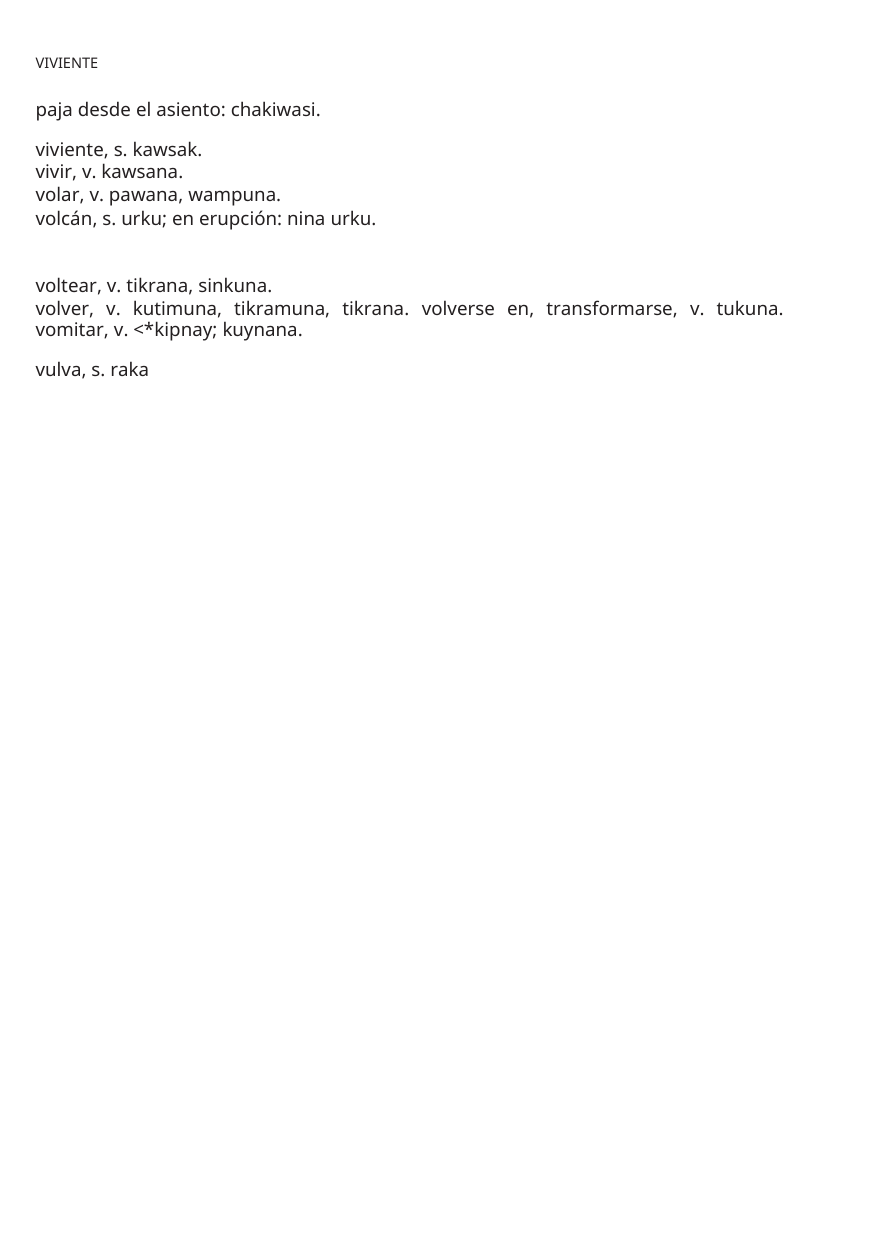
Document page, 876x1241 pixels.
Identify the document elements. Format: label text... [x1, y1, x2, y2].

text vivir, v. kawsana. [35, 161, 856, 183]
text volar, v. pawana, wampuna. [35, 183, 856, 206]
text viviente, s. kawsak. [35, 137, 856, 161]
text voltear, v. tikrana, sinkuna. [35, 272, 856, 297]
text volver, v. kutimuna, tikramuna, tikrana. volverse en, transformarse, v. tukuna. vomitar, v. <*kipnay; kuynana. [35, 298, 784, 341]
text VIVIENTE [35, 53, 856, 73]
text vulva, s. raka [35, 358, 856, 382]
text paja desde el asiento: chakiwasi. [35, 100, 856, 121]
text volcán, s. urku; en erupción: nina urku. [35, 206, 856, 230]
